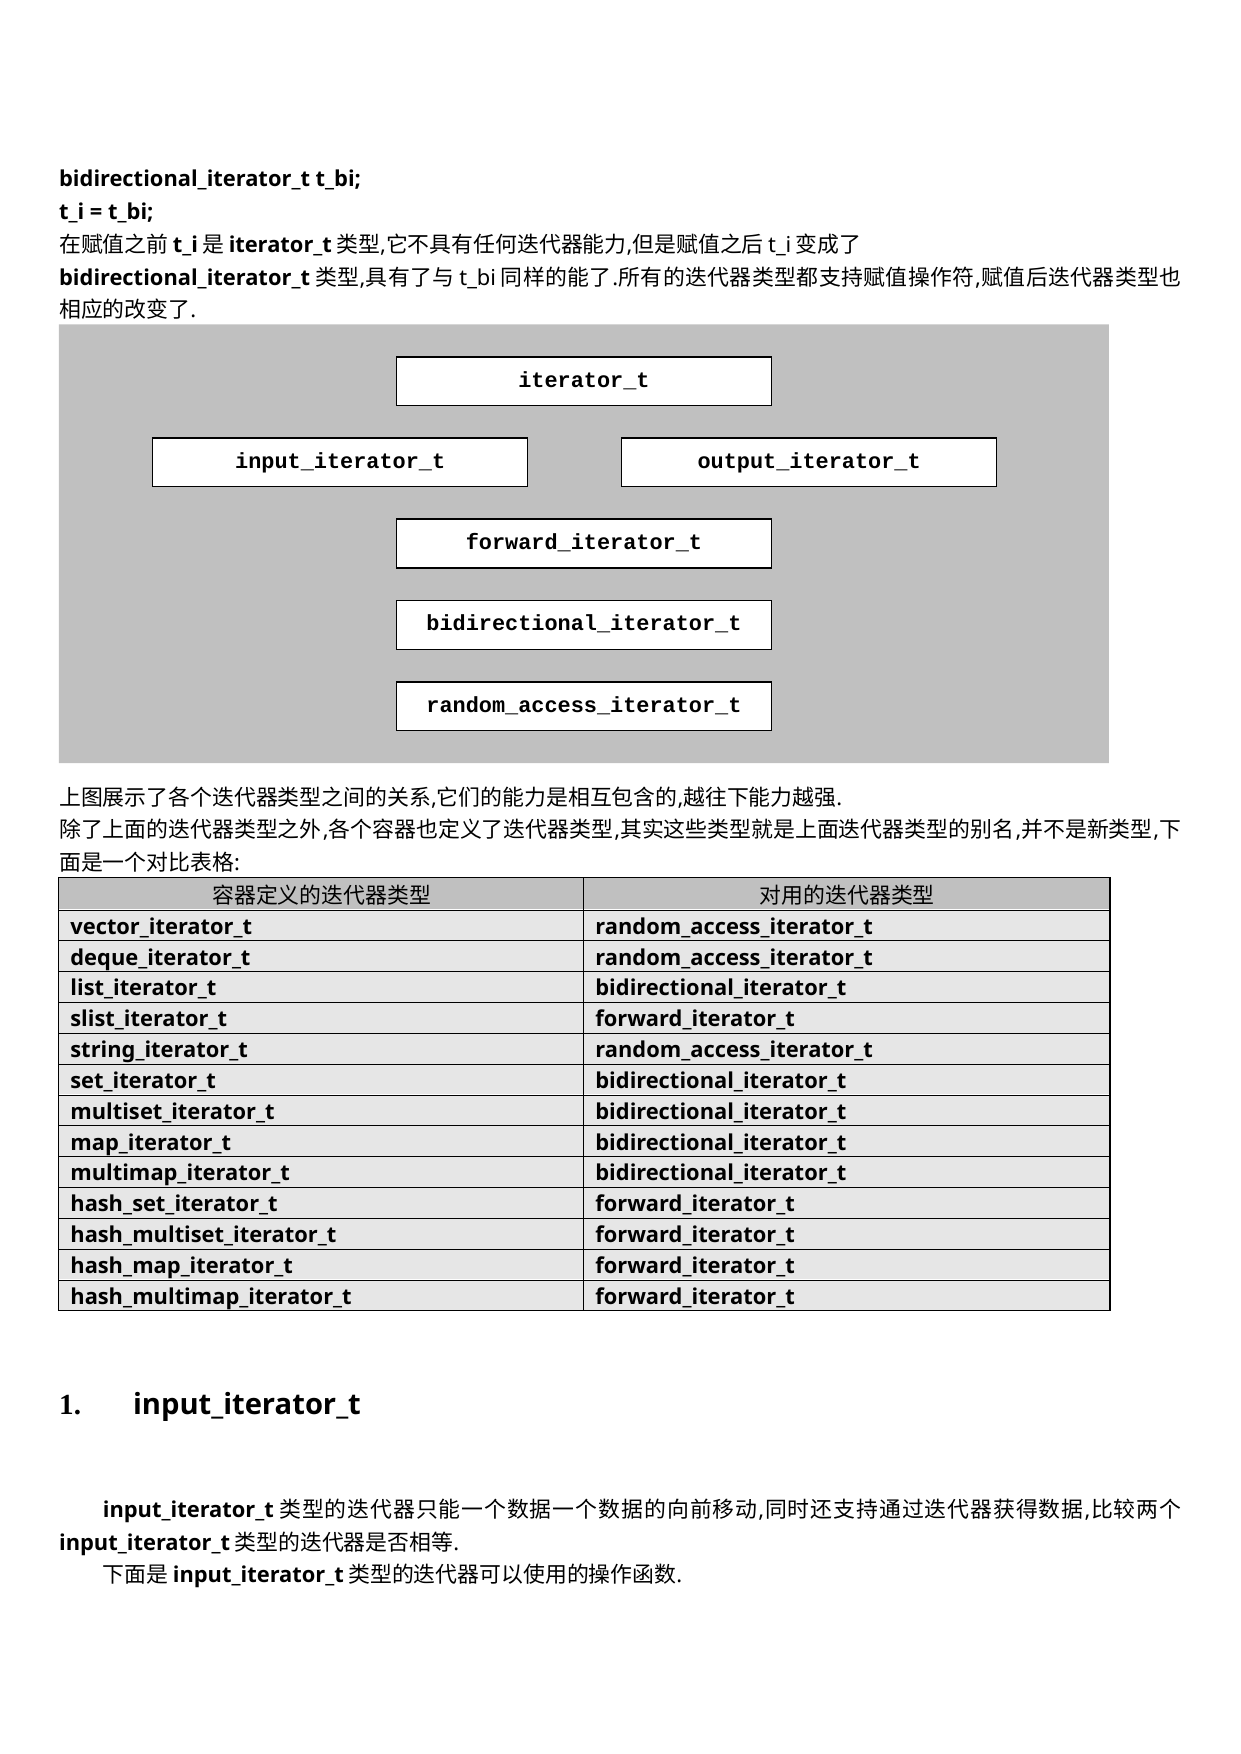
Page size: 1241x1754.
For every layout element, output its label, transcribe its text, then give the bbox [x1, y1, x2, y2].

table_cell random_access_iterator_t [584, 911, 1109, 940]
table_cell forward_iterator_t [584, 1281, 1109, 1310]
table_cell deque_iterator_t [59, 941, 583, 971]
table_cell bidirectional_iterator_t [584, 1126, 1109, 1156]
table_cell random_access_iterator_t [584, 1034, 1109, 1064]
table_cell forward_iterator_t [584, 1219, 1109, 1249]
text t_i = t_bi; [59, 194, 1181, 227]
text input_iterator_t类型的迭代器只能一个数据一个数据的向前移动,同时还支持通过迭代器获得数据,比较两个input_iterator_t类型的迭代器是否相等. [59, 1492, 1181, 1557]
table_cell multimap_iterator_t [59, 1157, 583, 1187]
table_cell bidirectional_iterator_t [584, 1157, 1109, 1187]
table_header 容器定义的迭代器类型 [59, 878, 583, 909]
table_cell set_iterator_t [59, 1065, 583, 1094]
table_cell string_iterator_t [59, 1034, 583, 1064]
table_cell forward_iterator_t [584, 1003, 1109, 1033]
table_cell hash_multimap_iterator_t [59, 1281, 583, 1310]
text bidirectional_iterator_t t_bi; [59, 162, 1181, 194]
table_cell map_iterator_t [59, 1126, 583, 1156]
text bidirectional_iterator_t类型,具有了与t_bi同样的能了.所有的迭代器类型都支持赋值操作符,赋值后迭代器类型也相应的改变了. [59, 259, 1181, 324]
table_cell vector_iterator_t [59, 911, 583, 940]
table_cell hash_map_iterator_t [59, 1250, 583, 1279]
table_cell list_iterator_t [59, 972, 583, 1002]
table_cell multiset_iterator_t [59, 1096, 583, 1125]
table_cell forward_iterator_t [584, 1188, 1109, 1218]
text 在赋值之前t_i是iterator_t类型,它不具有任何迭代器能力,但是赋值之后t_i变成了 [59, 227, 1181, 259]
table_cell bidirectional_iterator_t [584, 1096, 1109, 1125]
table_cell hash_multiset_iterator_t [59, 1219, 583, 1249]
table_header 对用的迭代器类型 [584, 878, 1109, 909]
table_cell forward_iterator_t [584, 1250, 1109, 1279]
subtitle input_iterator_t [59, 1371, 1181, 1436]
table_cell bidirectional_iterator_t [584, 1065, 1109, 1094]
table_cell slist_iterator_t [59, 1003, 583, 1033]
text 上图展示了各个迭代器类型之间的关系,它们的能力是相互包含的,越往下能力越强. [59, 779, 1181, 812]
text 下面是input_iterator_t类型的迭代器可以使用的操作函数. [59, 1557, 1181, 1589]
table_cell bidirectional_iterator_t [584, 972, 1109, 1002]
text 除了上面的迭代器类型之外,各个容器也定义了迭代器类型,其实这些类型就是上面迭代器类型的别名,并不是新类型,下面是一个对比表格: [59, 812, 1181, 877]
table_cell hash_set_iterator_t [59, 1188, 583, 1218]
table_cell random_access_iterator_t [584, 941, 1109, 971]
